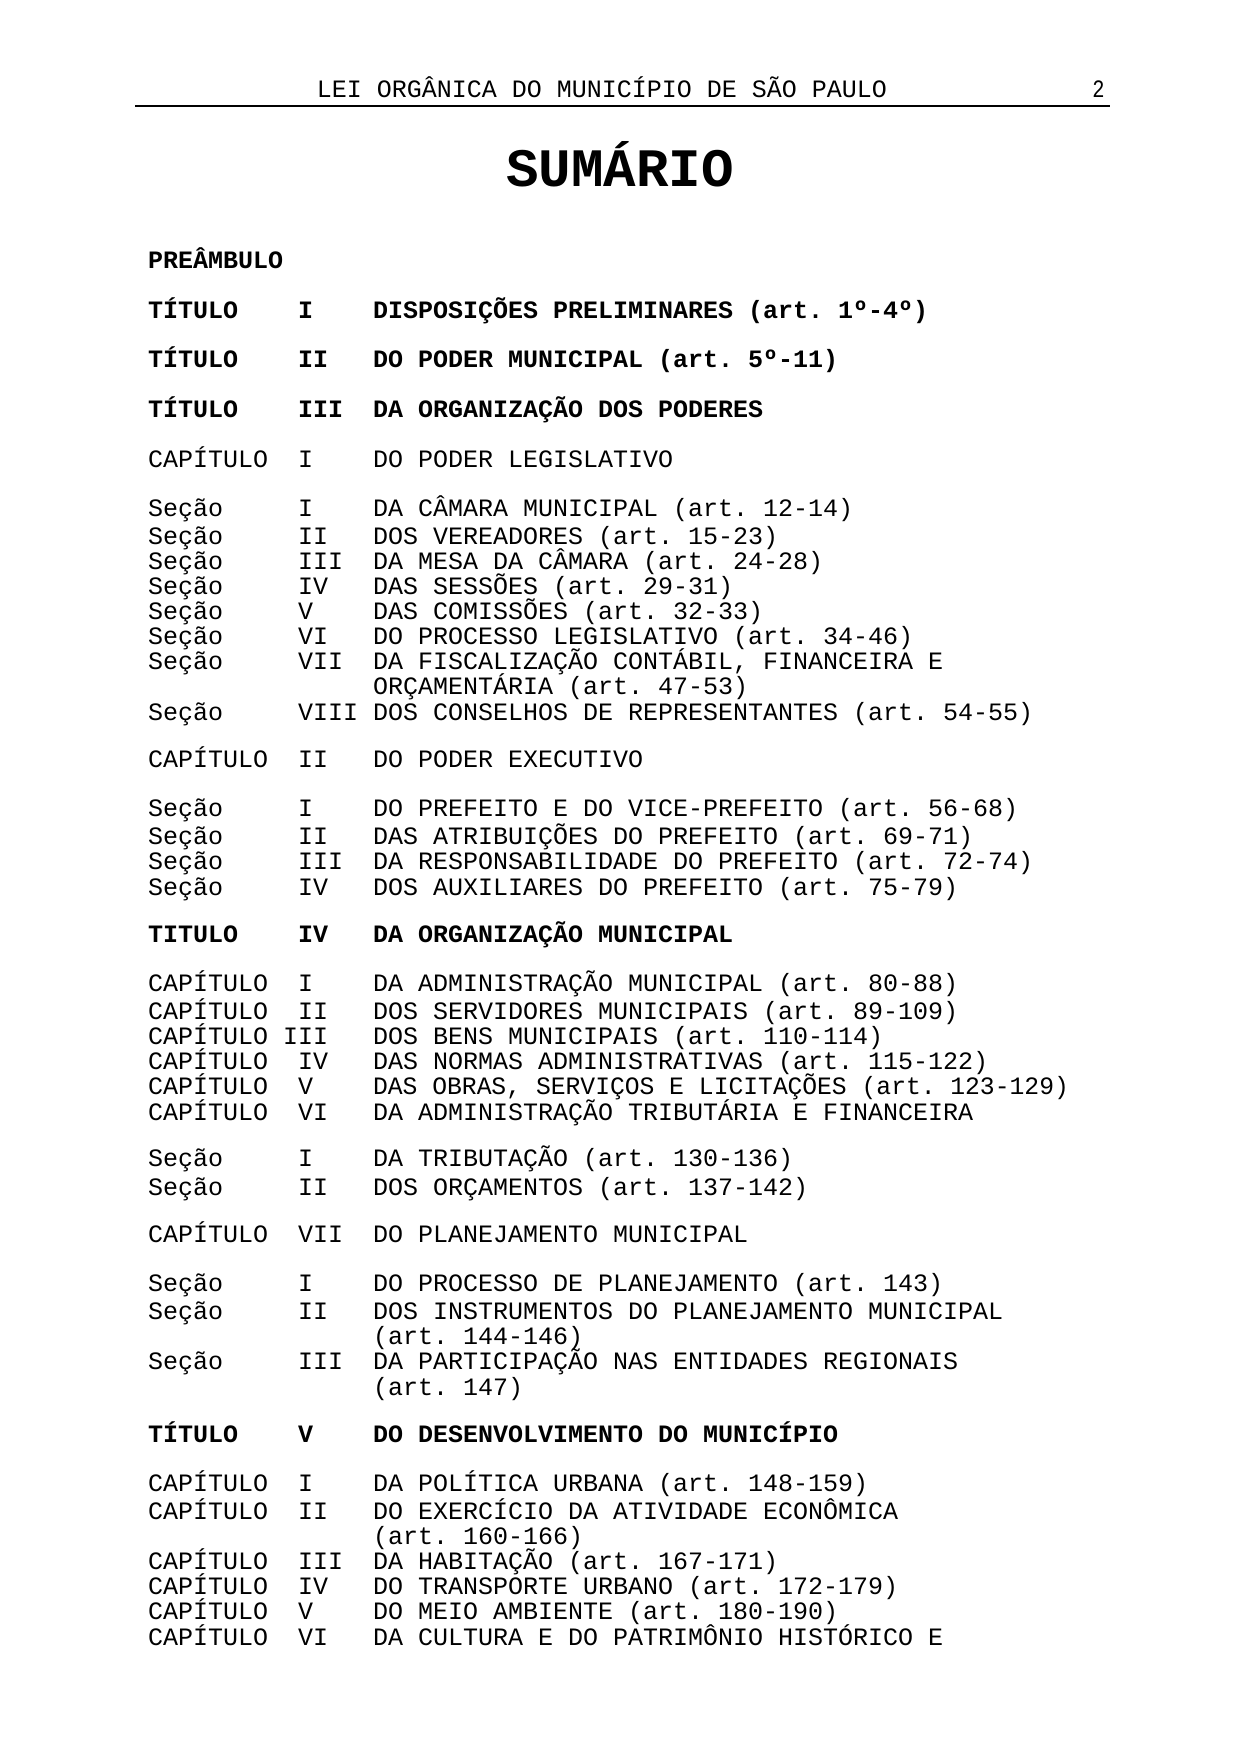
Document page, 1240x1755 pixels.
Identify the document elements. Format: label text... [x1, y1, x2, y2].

table_cell II [290, 999, 358, 1024]
table_cell DO PODER MUNICIPAL (art. 5º-11) [358, 326, 1077, 375]
table_cell DOS AUXILIARES DO PREFEITO (art. 75-79) [358, 874, 1077, 900]
table_cell I [290, 1250, 358, 1299]
table_cell Seção [135, 874, 289, 900]
table_cell Seção [135, 524, 289, 549]
table_cell (art. 144-146) [358, 1324, 1077, 1349]
table_cell TÍTULO [135, 1400, 289, 1450]
table_cell DAS SESSÕES (art. 29-31) [358, 574, 1077, 599]
table_cell [1077, 1024, 1110, 1049]
table_cell [1077, 1074, 1110, 1099]
table_cell ORÇAMENTÁRIA (art. 47-53) [358, 674, 1077, 699]
table_cell Seção [135, 1174, 289, 1200]
table_cell [1077, 1349, 1110, 1374]
table_cell Seção [135, 549, 289, 574]
table_cell Seção [135, 1299, 289, 1324]
table_cell [1077, 475, 1110, 524]
table_cell DO PROCESSO DE PLANEJAMENTO (art. 143) [358, 1250, 1077, 1299]
table_cell [135, 1524, 289, 1549]
table_cell VI [290, 624, 358, 649]
table_cell CAPÍTULO [135, 725, 289, 775]
table_cell DA MESA DA CÂMARA (art. 24-28) [358, 549, 1077, 574]
table_cell [1077, 1125, 1110, 1174]
table_cell DO EXERCÍCIO DA ATIVIDADE ECONÔMICA [358, 1499, 1077, 1524]
table_cell DA TRIBUTAÇÃO (art. 130-136) [358, 1125, 1077, 1174]
table_cell DO PODER EXECUTIVO [358, 725, 1077, 775]
table_cell [1077, 1200, 1110, 1250]
table_cell DOS ORÇAMENTOS (art. 137-142) [358, 1174, 1077, 1200]
table_cell Seção [135, 599, 289, 624]
table_cell [1077, 874, 1110, 900]
table_cell DAS OBRAS, SERVIÇOS E LICITAÇÕES (art. 123-129) [358, 1074, 1077, 1099]
table_cell CAPÍTULO [135, 425, 289, 475]
table_cell DO DESENVOLVIMENTO DO MUNICÍPIO [358, 1400, 1077, 1450]
table_cell [358, 202, 1077, 276]
table_cell CAPÍTULO [135, 1200, 289, 1250]
table_cell [1077, 1549, 1110, 1574]
table_cell Seção [135, 824, 289, 849]
table_header LEI ORGÂNICA DO MUNICÍPIO DE SÃO PAULO [290, 65, 1077, 104]
table_cell I [290, 1125, 358, 1174]
table_cell [290, 674, 358, 699]
table_cell CAPÍTULO [135, 1574, 289, 1599]
table_cell Seção [135, 475, 289, 524]
table_cell [1077, 1450, 1110, 1499]
table_cell I [290, 276, 358, 326]
table_cell [135, 1324, 289, 1349]
table_cell CAPÍTULO III [135, 1024, 358, 1049]
table_cell [1077, 1499, 1110, 1524]
table_cell Seção [135, 574, 289, 599]
table_cell V [290, 599, 358, 624]
table_cell CAPÍTULO [135, 1599, 289, 1624]
table_cell CAPÍTULO [135, 1074, 289, 1099]
table_cell I [290, 1450, 358, 1499]
table_cell [1077, 375, 1110, 425]
table_cell [1077, 1524, 1110, 1549]
table_cell DO MEIO AMBIENTE (art. 180-190) [358, 1599, 1077, 1624]
table_cell DAS COMISSÕES (art. 32-33) [358, 599, 1077, 624]
table_cell [290, 1524, 358, 1549]
table_cell [1077, 1174, 1110, 1200]
table_cell DA PARTICIPAÇÃO NAS ENTIDADES REGIONAIS [358, 1349, 1077, 1374]
table_cell [1077, 1049, 1110, 1074]
table_header [135, 65, 289, 104]
table_cell [1077, 326, 1110, 375]
table_cell [290, 107, 358, 202]
table_cell [1077, 574, 1110, 599]
table_cell DA POLÍTICA URBANA (art. 148-159) [358, 1450, 1077, 1499]
table_cell I [290, 425, 358, 475]
table_cell DA CULTURA E DO PATRIMÔNIO HISTÓRICO E [358, 1624, 1077, 1650]
table_cell [1077, 1299, 1110, 1324]
table_cell [1077, 425, 1110, 475]
table_cell III [290, 1549, 358, 1574]
table_cell IV [290, 574, 358, 599]
table_cell VI [290, 1099, 358, 1125]
table_cell (art. 147) [358, 1374, 1077, 1400]
table_cell III [290, 375, 358, 425]
table_cell Seção [135, 1250, 289, 1299]
table_cell Seção [135, 649, 289, 674]
table_cell DOS INSTRUMENTOS DO PLANEJAMENTO MUNICIPAL [358, 1299, 1077, 1324]
table_cell TÍTULO [135, 326, 289, 375]
table_cell [1077, 524, 1110, 549]
table_cell [290, 1324, 358, 1349]
table_cell [135, 674, 289, 699]
table_cell CAPÍTULO [135, 1499, 289, 1524]
table_cell [135, 1374, 289, 1400]
table_cell DAS ATRIBUIÇÕES DO PREFEITO (art. 69-71) [358, 824, 1077, 849]
table_cell PREÂMBULO [135, 202, 289, 276]
table_cell CAPÍTULO [135, 1099, 289, 1125]
table_cell [1077, 276, 1110, 326]
table_cell DOS BENS MUNICIPAIS (art. 110-114) [358, 1024, 1077, 1049]
table_cell II [290, 326, 358, 375]
table_cell II [290, 524, 358, 549]
table_cell [1077, 849, 1110, 874]
table_cell DOS SERVIDORES MUNICIPAIS (art. 89-109) [358, 999, 1077, 1024]
table_cell II [290, 824, 358, 849]
table_cell [1077, 1400, 1110, 1450]
table_cell [290, 202, 358, 276]
table_cell SUMÁRIO [358, 107, 1077, 202]
table_cell [1077, 725, 1110, 775]
table_cell TITULO [135, 900, 289, 950]
table_cell CAPÍTULO [135, 999, 289, 1024]
table_cell I [290, 775, 358, 824]
table_cell [1077, 999, 1110, 1024]
table_cell III [290, 849, 358, 874]
table_cell DO PREFEITO E DO VICE-PREFEITO (art. 56-68) [358, 775, 1077, 824]
table_cell CAPÍTULO [135, 1049, 289, 1074]
table_cell [135, 107, 289, 202]
table_cell VII [290, 649, 358, 674]
table_cell [1077, 624, 1110, 649]
table_cell [1077, 900, 1110, 950]
table_cell II [290, 1174, 358, 1200]
table_cell III [290, 1349, 358, 1374]
table_cell DA RESPONSABILIDADE DO PREFEITO (art. 72-74) [358, 849, 1077, 874]
table_cell [1077, 775, 1110, 824]
table_header 2 [1077, 65, 1110, 104]
table_cell IV [290, 1049, 358, 1074]
table_cell IV [290, 1574, 358, 1599]
table_cell DA FISCALIZAÇÃO CONTÁBIL, FINANCEIRA E [358, 649, 1077, 674]
table_cell [1077, 549, 1110, 574]
table_cell [1077, 674, 1110, 699]
table_cell V [290, 1400, 358, 1450]
table_cell [1077, 1250, 1110, 1299]
table_cell [1077, 1624, 1110, 1650]
table_cell IV [290, 874, 358, 900]
table_cell DA ORGANIZAÇÃO MUNICIPAL [358, 900, 1077, 950]
table_cell I [290, 950, 358, 999]
table_cell [1077, 107, 1110, 202]
table_cell I [290, 475, 358, 524]
table_cell CAPÍTULO [135, 950, 289, 999]
table_cell V [290, 1599, 358, 1624]
table_cell CAPÍTULO [135, 1450, 289, 1499]
table_cell DA CÂMARA MUNICIPAL (art. 12-14) [358, 475, 1077, 524]
table_cell III [290, 549, 358, 574]
table_cell VIII DOS CONSELHOS DE REPRESENTANTES (art. 54-55) [290, 699, 1077, 725]
table_cell CAPÍTULO [135, 1624, 289, 1650]
table_cell Seção [135, 1125, 289, 1174]
table_cell DO PROCESSO LEGISLATIVO (art. 34-46) [358, 624, 1077, 649]
table_cell CAPÍTULO [135, 1549, 289, 1574]
table_cell II [290, 725, 358, 775]
table_cell Seção [135, 1349, 289, 1374]
table_cell DISPOSIÇÕES PRELIMINARES (art. 1º-4º) [358, 276, 1077, 326]
table_cell Seção [135, 624, 289, 649]
table_cell DOS VEREADORES (art. 15-23) [358, 524, 1077, 549]
table_cell Seção [135, 775, 289, 824]
table_cell TÍTULO [135, 276, 289, 326]
table_cell [1077, 649, 1110, 674]
table_cell II [290, 1499, 358, 1524]
table_cell DAS NORMAS ADMINISTRATIVAS (art. 115-122) [358, 1049, 1077, 1074]
table_cell DO PLANEJAMENTO MUNICIPAL [358, 1200, 1077, 1250]
table_cell [1077, 1099, 1110, 1125]
table_cell [1077, 202, 1110, 276]
table_cell [1077, 1324, 1110, 1349]
table_cell Seção [135, 849, 289, 874]
table_cell (art. 160-166) [358, 1524, 1077, 1549]
table_cell [1077, 599, 1110, 624]
table_cell [1077, 1599, 1110, 1624]
table_cell VI [290, 1624, 358, 1650]
table_cell VII [290, 1200, 358, 1250]
table_cell [1077, 1374, 1110, 1400]
table_cell DO PODER LEGISLATIVO [358, 425, 1077, 475]
table_cell II [290, 1299, 358, 1324]
table_cell TÍTULO [135, 375, 289, 425]
table_cell [1077, 824, 1110, 849]
table_cell [1077, 699, 1110, 725]
table_cell DA ADMINISTRAÇÃO MUNICIPAL (art. 80-88) [358, 950, 1077, 999]
table_cell DO TRANSPORTE URBANO (art. 172-179) [358, 1574, 1077, 1599]
table_cell DA ADMINISTRAÇÃO TRIBUTÁRIA E FINANCEIRA [358, 1099, 1077, 1125]
table_cell DA ORGANIZAÇÃO DOS PODERES [358, 375, 1077, 425]
table_cell DA HABITAÇÃO (art. 167-171) [358, 1549, 1077, 1574]
table_cell [1077, 950, 1110, 999]
table_cell [1077, 1574, 1110, 1599]
table_cell [290, 1374, 358, 1400]
table_cell V [290, 1074, 358, 1099]
table_cell Seção [135, 699, 289, 725]
table_cell IV [290, 900, 358, 950]
